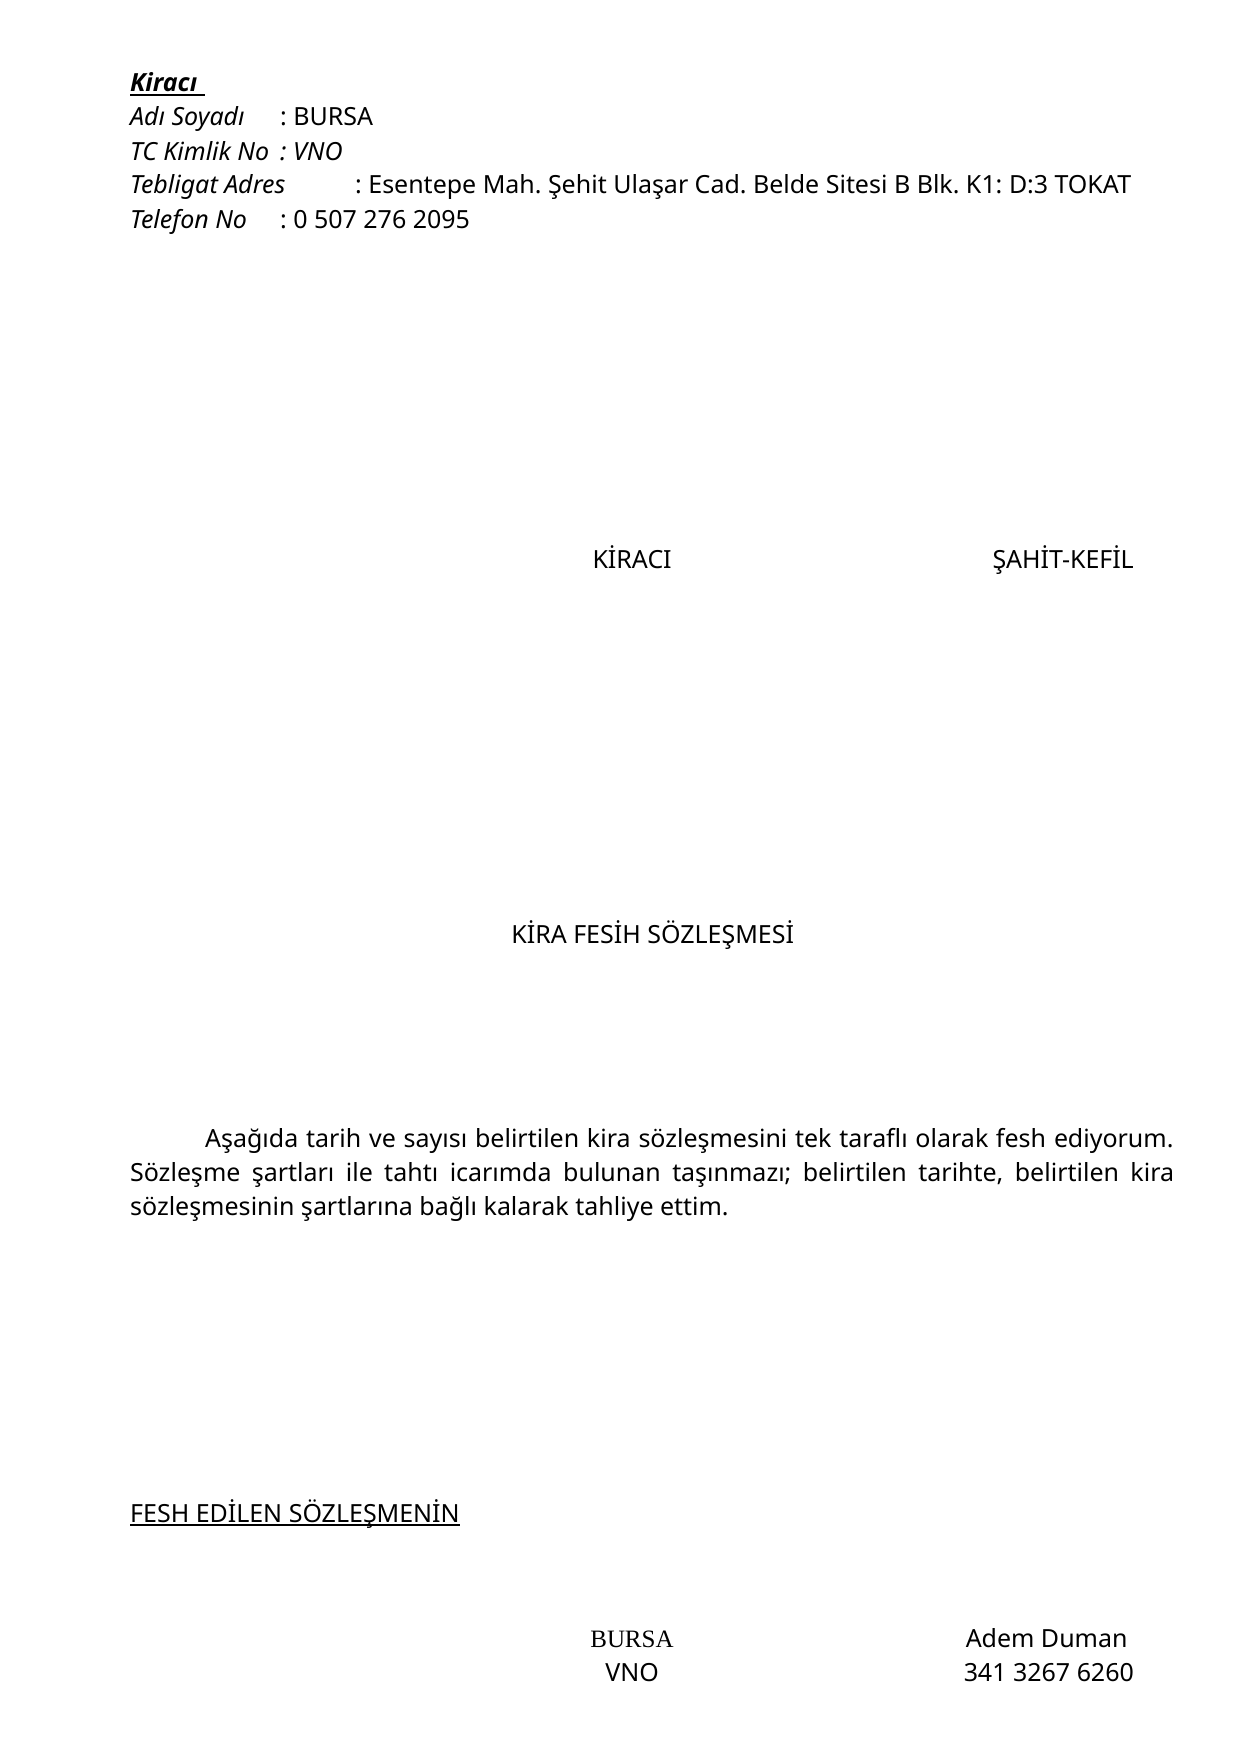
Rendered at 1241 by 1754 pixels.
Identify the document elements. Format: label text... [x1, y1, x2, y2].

text FESH EDİLEN SÖZLEŞMENİN [130, 1496, 1175, 1530]
text Aşağıda tarih ve sayısı belirtilen kira sözleşmesini tek taraflı olarak fesh ediyorum. Sözleşme şartları ile tahtı icarımda bulunan taşınmazı; belirtilen tarihte, belirtilen kira sözleşmesinin şartlarına bağlı kalarak tahliye ettim. [130, 1121, 1175, 1223]
text Tebligat Adres : Esentepe Mah. Şehit Ulaşar Cad. Belde Sitesi B Blk. K1: D:3 TOKAT [130, 167, 1175, 201]
text Adı Soyadı : BURSA [130, 99, 1175, 133]
text KİRACI ŞAHİT-KEFİL [130, 542, 1175, 576]
text Telefon No : 0 507 276 2095 [130, 201, 1175, 235]
text KİRA FESİH SÖZLEŞMESİ [130, 917, 1175, 951]
text TC Kimlik No : VNO [130, 133, 1175, 167]
text Kiracı [130, 65, 1175, 99]
